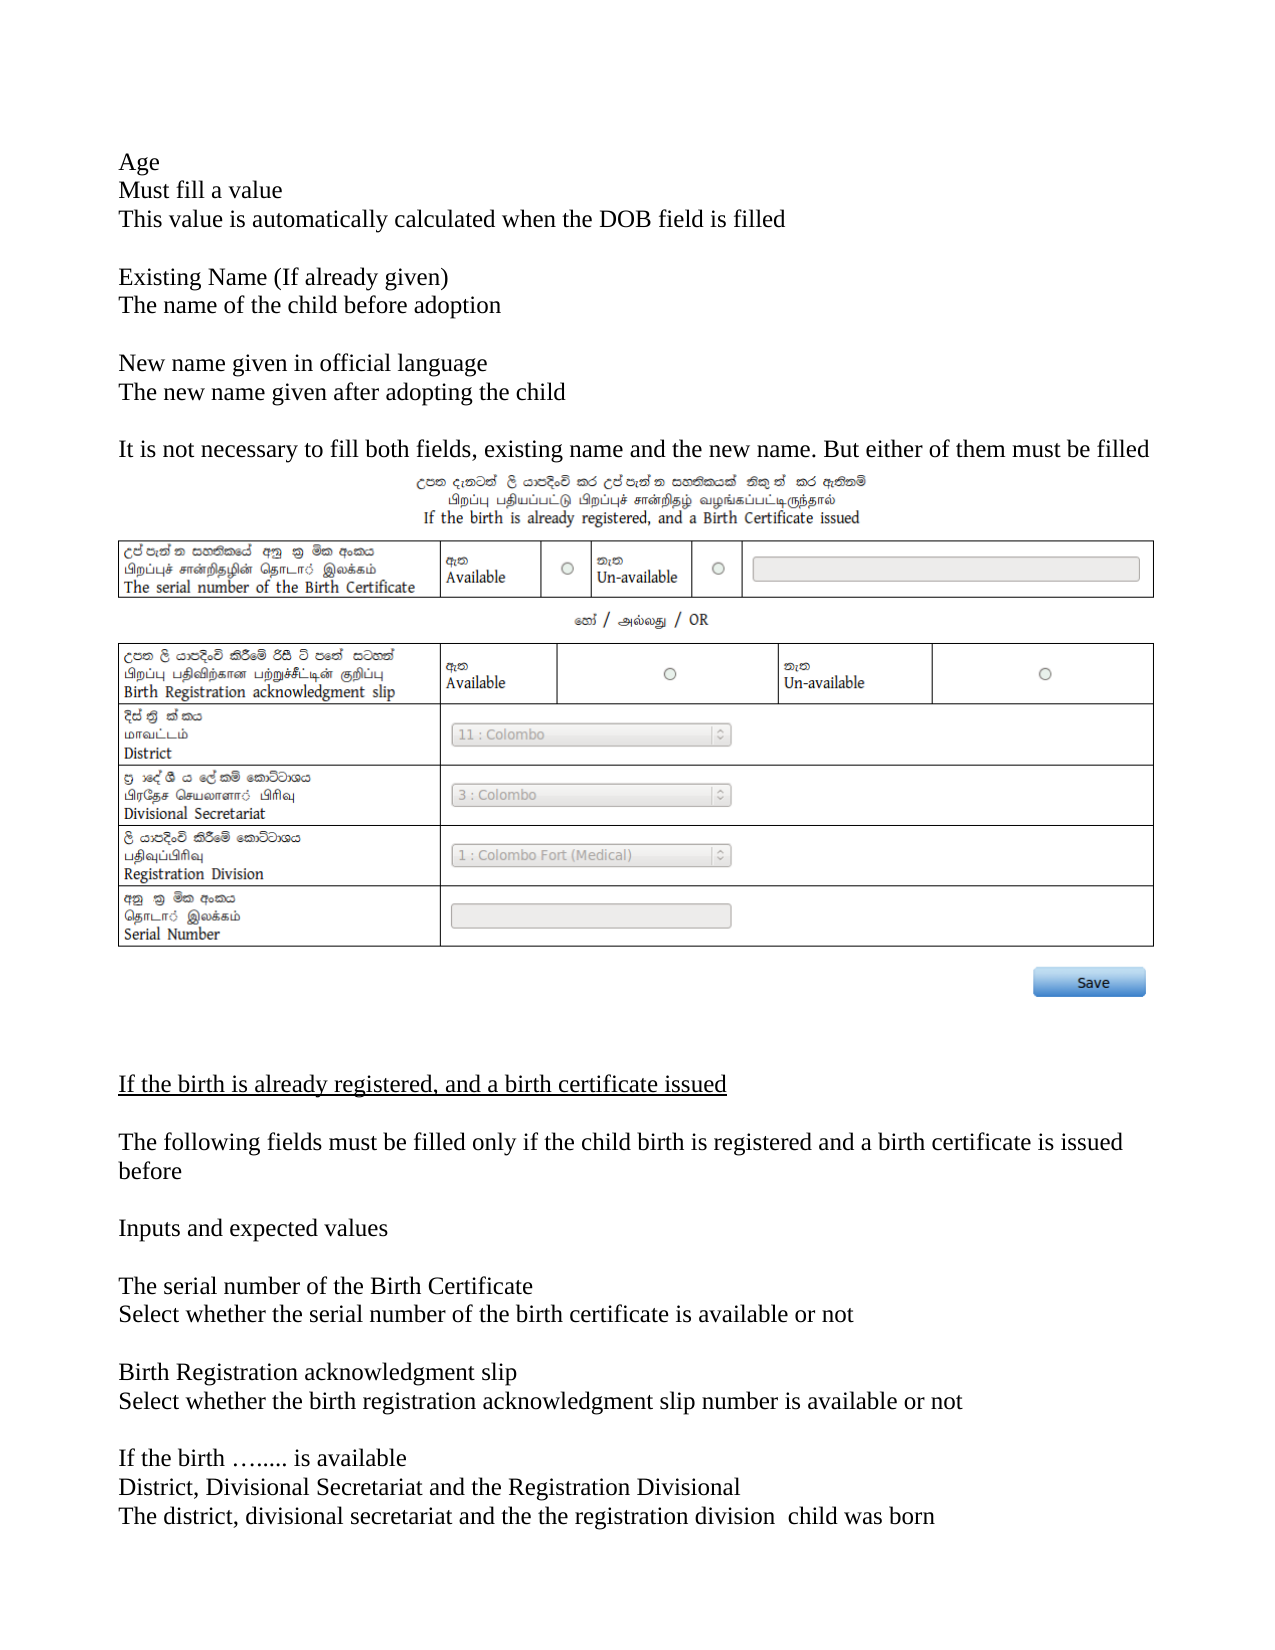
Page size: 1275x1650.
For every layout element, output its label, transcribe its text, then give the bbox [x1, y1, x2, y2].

picture [118, 463, 1157, 1012]
text If the birth …..... is available [118, 1443, 1157, 1472]
text The new name given after adopting the child [118, 377, 1157, 406]
text This value is automatically calculated when the DOB field is filled [118, 204, 1157, 233]
text New name given in official language [118, 348, 1157, 377]
text The district, divisional secretariat and the the registration division child was born [118, 1501, 1157, 1529]
text If the birth is already registered, and a birth certificate issued [118, 1069, 1157, 1098]
text Must fill a value [118, 176, 1157, 204]
text Age [118, 147, 1157, 176]
text Birth Registration acknowledgment slip [118, 1357, 1157, 1386]
text It is not necessary to fill both fields, existing name and the new name. But either of them must be filled [118, 434, 1157, 463]
text District, Divisional Secretariat and the Registration Divisional [118, 1472, 1157, 1501]
text The name of the child before adoption [118, 291, 1157, 319]
text The following fields must be filled only if the child birth is registered and a birth certificate is issued before [118, 1127, 1157, 1184]
text The serial number of the Birth Certificate [118, 1271, 1157, 1299]
text Select whether the serial number of the birth certificate is available or not [118, 1299, 1157, 1328]
text Inputs and expected values [118, 1213, 1157, 1242]
text Existing Name (If already given) [118, 262, 1157, 291]
text Select whether the birth registration acknowledgment slip number is available or not [118, 1386, 1157, 1414]
